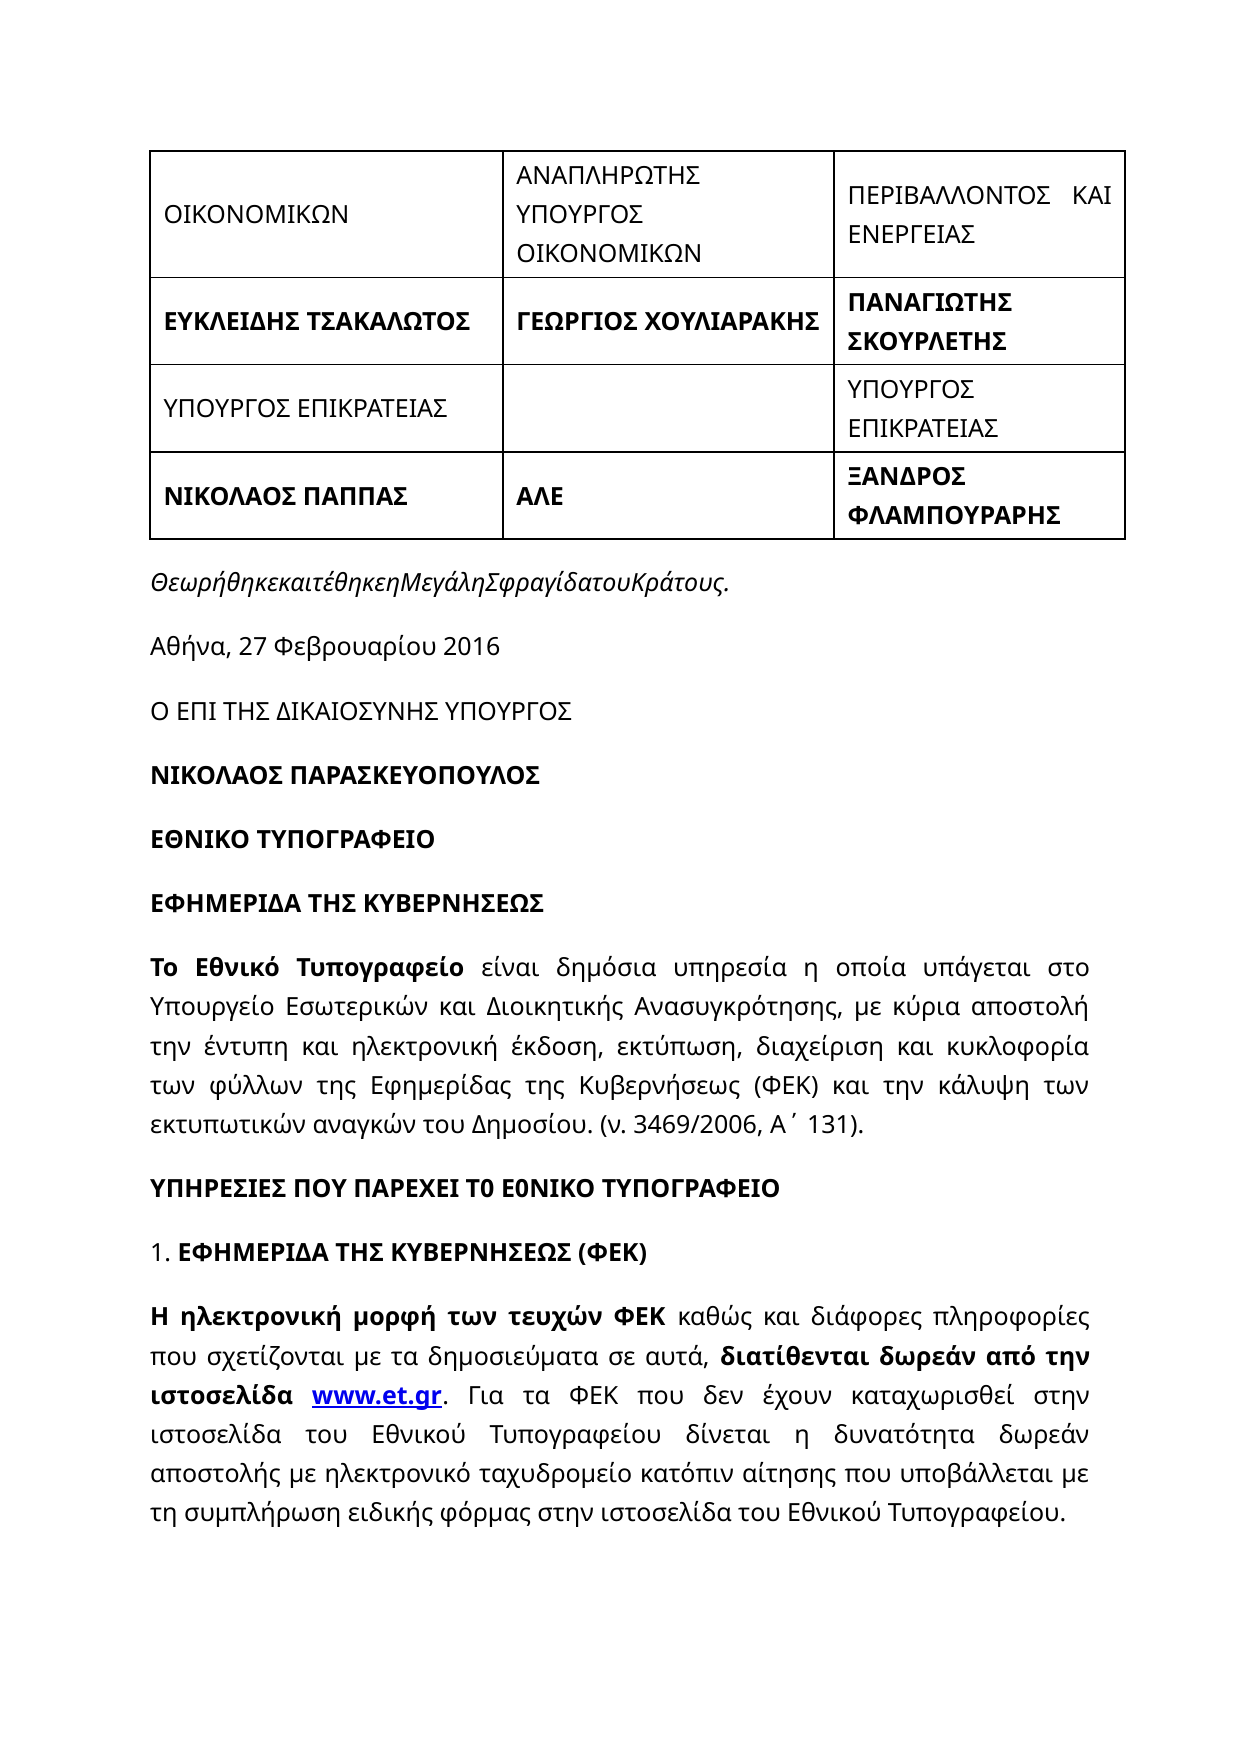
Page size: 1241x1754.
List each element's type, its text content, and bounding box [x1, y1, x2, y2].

table_cell ΥΠΟΥΡΓΟΣ ΕΠΙΚΡΑΤΕΙΑΣ [835, 365, 1124, 451]
table_cell ΑΝΑΠΛΗΡΩΤΗΣ ΥΠΟΥΡΓΟΣ ΟΙΚΟΝΟΜΙΚΩΝ [504, 152, 833, 276]
table_cell ΠΕΡΙΒΑΛΛΟΝΤΟΣ ΚΑΙ ΕΝΕΡΓΕΙΑΣ [835, 152, 1124, 276]
table_cell ΥΠΟΥΡΓΟΣ ΕΠΙΚΡΑΤΕΙΑΣ [151, 365, 502, 451]
table_cell [504, 365, 833, 451]
text Η ηλεκτρονική μορφή των τευχών ΦΕΚ καθώς και διάφορες πληροφορίες που σχετίζονται με τα δημοσιεύματα σε αυτά, διατίθενται δωρεάν από την ιστοσελίδα www.et.gr. Για τα ΦΕΚ που δεν έχουν καταχωρισθεί στην ιστοσελίδα του Εθνικού Τυπογραφείου δίνεται η δυνατότητα δωρεάν αποστολής με ηλεκτρονικό ταχυδρομείο κατόπιν αίτησης που υποβάλλεται με τη συμπλήρωση ειδικής φόρμας στην ιστοσελίδα του Εθνικού Τυπογραφείου. [150, 1299, 1090, 1529]
table_cell ΕΥΚΛΕΙΔΗΣ ΤΣΑΚΑΛΩΤΟΣ [151, 278, 502, 364]
table_cell ΞΑΝΔΡΟΣ ΦΛΑΜΠΟΥΡΑΡΗΣ [835, 453, 1124, 538]
text ΘεωρήθηκεκαιτέθηκεηΜεγάληΣφραγίδατουΚράτους. [150, 565, 1090, 599]
table_cell ΑΛΕ [504, 453, 833, 538]
text ΥΠΗΡΕΣΙΕΣ ΠΟΥ ΠΑΡΕΧΕΙ Τ0 Ε0ΝΙΚΟ ΤΥΠΟΓΡΑΦΕΙΟ [150, 1171, 1090, 1205]
text Αθήνα, 27 Φεβρουαρίου 2016 [150, 629, 1090, 663]
table_cell ΓΕΩΡΓΙΟΣ ΧΟΥΛΙΑΡΑΚΗΣ [504, 278, 833, 364]
table_cell ΟΙΚΟΝΟΜΙΚΩΝ [151, 152, 502, 276]
text ΕΘΝΙΚΟ ΤΥΠΟΓΡΑΦΕΙΟ [150, 822, 1090, 856]
table_cell ΠΑΝΑΓΙΩΤΗΣ ΣΚΟΥΡΛΕΤΗΣ [835, 278, 1124, 364]
text ΝΙΚΟΛΑΟΣ ΠΑΡΑΣΚΕΥΟΠΟΥΛΟΣ [150, 757, 1090, 791]
text Ο ΕΠΙ ΤΗΣ ΔΙΚΑΙΟΣΥΝΗΣ ΥΠΟΥΡΓΟΣ [150, 693, 1090, 727]
text Το Εθνικό Τυπογραφείο είναι δημόσια υπηρεσία η οποία υπάγεται στο Υπουργείο Εσωτερικών και Διοικητικής Ανασυγκρότησης, με κύρια αποστολή την έντυπη και ηλεκτρονική έκδοση, εκτύπωση, διαχείριση και κυκλοφορία των φύλλων της Εφημερίδας της Κυβερνήσεως (ΦΕΚ) και την κάλυψη των εκτυπωτικών αναγκών του Δημοσίου. (ν. 3469/2006, Α΄ 131). [150, 950, 1090, 1141]
table_cell ΝΙΚΟΛΑΟΣ ΠΑΠΠΑΣ [151, 453, 502, 538]
text ΕΦΗΜΕΡΙΔΑ ΤΗΣ ΚΥΒΕΡΝΗΣΕΩΣ [150, 886, 1090, 920]
text 1. ΕΦΗΜΕΡΙΔΑ ΤΗΣ ΚΥΒΕΡΝΗΣΕΩΣ (ΦΕΚ) [150, 1235, 1090, 1269]
